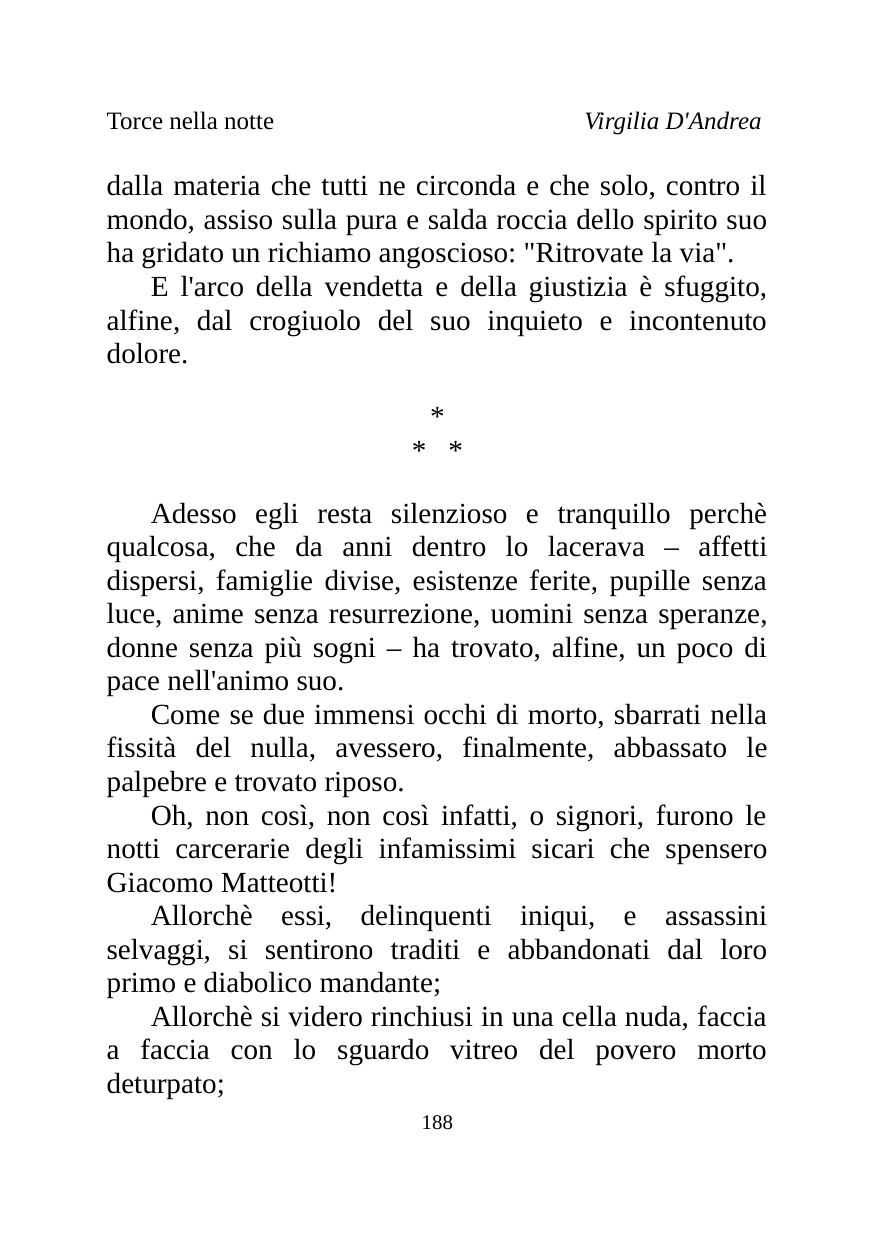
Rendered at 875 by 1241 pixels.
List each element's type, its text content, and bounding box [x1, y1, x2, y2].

text Allorchè si videro rinchiusi in una cella nuda, faccia a faccia con lo sguardo vitreo del povero morto deturpato; [106, 999, 768, 1099]
text Allorchè essi, delinquenti iniqui, e assassini selvaggi, si sentirono traditi e abbandonati dal loro primo e diabolico mandante; [106, 898, 768, 999]
text Adesso egli resta silenzioso e tranquillo perchè qualcosa, che da anni dentro lo lacerava – affetti dispersi, famiglie divise, esistenze ferite, pupille senza luce, anime senza resurrezione, uomini senza speranze, donne senza più sogni – ha trovato, alfine, un poco di pace nell'animo suo. [106, 496, 768, 697]
text * * * [106, 399, 768, 466]
text Come se due immensi occhi di morto, sbarrati nella fissità del nulla, avessero, finalmente, abbassato le palpebre e trovato riposo. [106, 697, 768, 798]
text E l'arco della vendetta e della giustizia è sfuggito, alfine, dal crogiuolo del suo inquieto e incontenuto dolore. [106, 269, 768, 370]
text Oh, non così, non così infatti, o signori, furono le notti carcerarie degli infamissimi sicari che spensero Giacomo Matteotti! [106, 798, 768, 898]
text dalla materia che tutti ne circonda e che solo, contro il mondo, assiso sulla pura e salda roccia dello spirito suo ha gridato un richiamo angoscioso: "Ritrovate la via". [106, 168, 768, 269]
